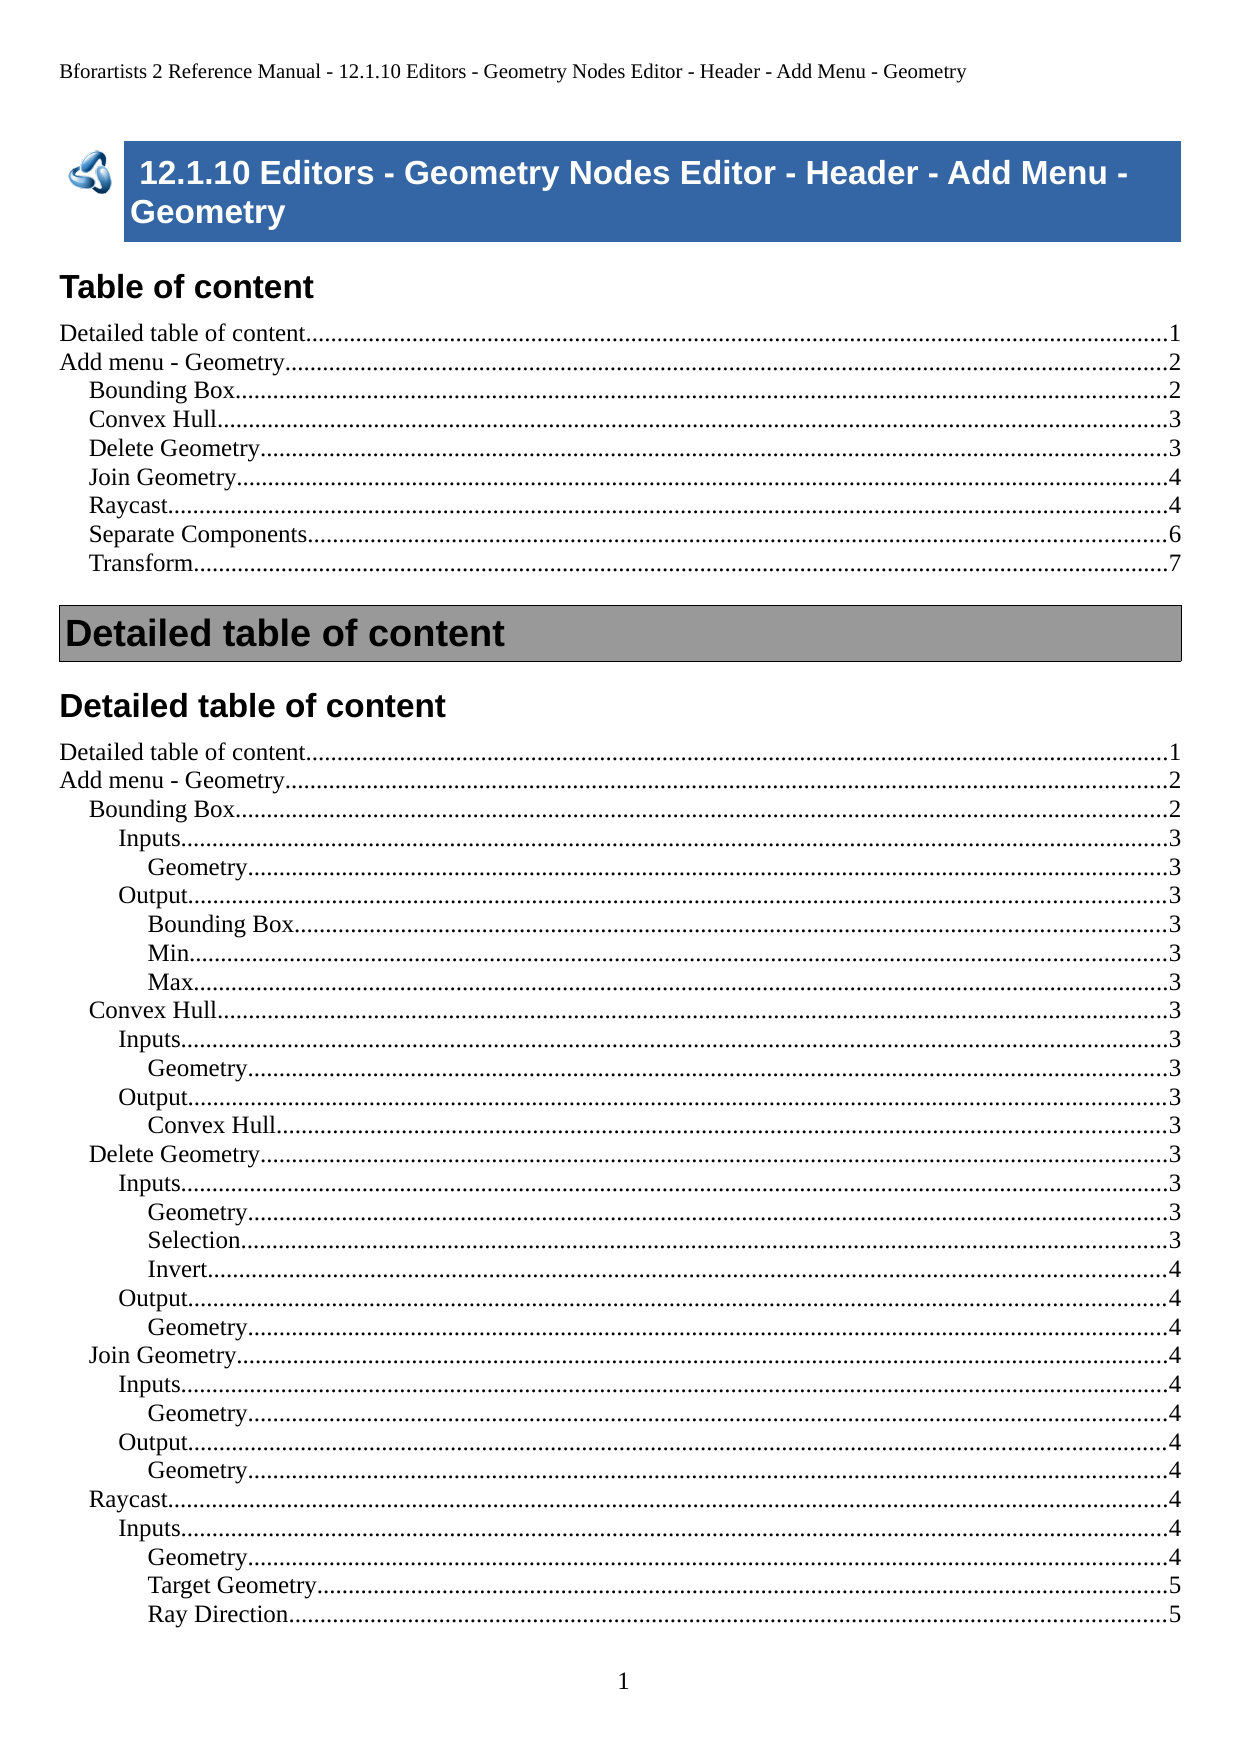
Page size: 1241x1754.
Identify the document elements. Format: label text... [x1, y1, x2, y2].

text Detailed table of content 1 [59, 318, 1181, 347]
text Add menu - Geometry 2 [59, 765, 1181, 794]
text Inputs 3 [118, 1024, 1181, 1053]
text Add menu - Geometry 2 [59, 347, 1181, 375]
table_header Detailed table of content [60, 606, 1181, 661]
text Geometry 4 [147, 1542, 1181, 1570]
text Bounding Box 3 [147, 909, 1181, 938]
text Invert 4 [147, 1254, 1181, 1283]
text Transform 7 [88, 548, 1181, 577]
text Detailed table of content 1 [59, 737, 1181, 765]
text Delete Geometry 3 [88, 433, 1181, 462]
text Geometry 4 [147, 1312, 1181, 1340]
text Delete Geometry 3 [88, 1139, 1181, 1168]
text Convex Hull 3 [88, 995, 1181, 1024]
subtitle Table of content [59, 267, 1181, 305]
text Geometry 3 [147, 1197, 1181, 1225]
table_header 12.1.10 Editors - Geometry Nodes Editor - Header - Add Menu - Geometry [124, 141, 1181, 242]
text Join Geometry 4 [88, 1340, 1181, 1369]
text Output 4 [118, 1283, 1181, 1312]
text Ray Direction 5 [147, 1599, 1181, 1628]
text Raycast 4 [88, 490, 1181, 519]
text Convex Hull 3 [88, 404, 1181, 433]
text Geometry 3 [147, 852, 1181, 880]
text Target Geometry 5 [147, 1570, 1181, 1599]
text Inputs 3 [118, 1168, 1181, 1197]
subtitle Detailed table of content [59, 686, 1181, 724]
text Inputs 4 [118, 1369, 1181, 1398]
text Raycast 4 [88, 1484, 1181, 1513]
text Geometry 3 [147, 1053, 1181, 1082]
text Bounding Box 2 [88, 794, 1181, 823]
text Output 3 [118, 1082, 1181, 1110]
text Geometry 4 [147, 1455, 1181, 1484]
text Min 3 [147, 938, 1181, 967]
text Selection 3 [147, 1225, 1181, 1254]
text Bounding Box 2 [88, 375, 1181, 404]
text Max 3 [147, 967, 1181, 995]
table_header [59, 141, 124, 242]
picture [65, 147, 114, 197]
text Separate Components 6 [88, 519, 1181, 548]
text Inputs 4 [118, 1513, 1181, 1542]
text Inputs 3 [118, 823, 1181, 852]
text Output 3 [118, 880, 1181, 909]
text Output 4 [118, 1427, 1181, 1455]
text Join Geometry 4 [88, 462, 1181, 490]
text Geometry 4 [147, 1398, 1181, 1427]
text Convex Hull 3 [147, 1110, 1181, 1139]
